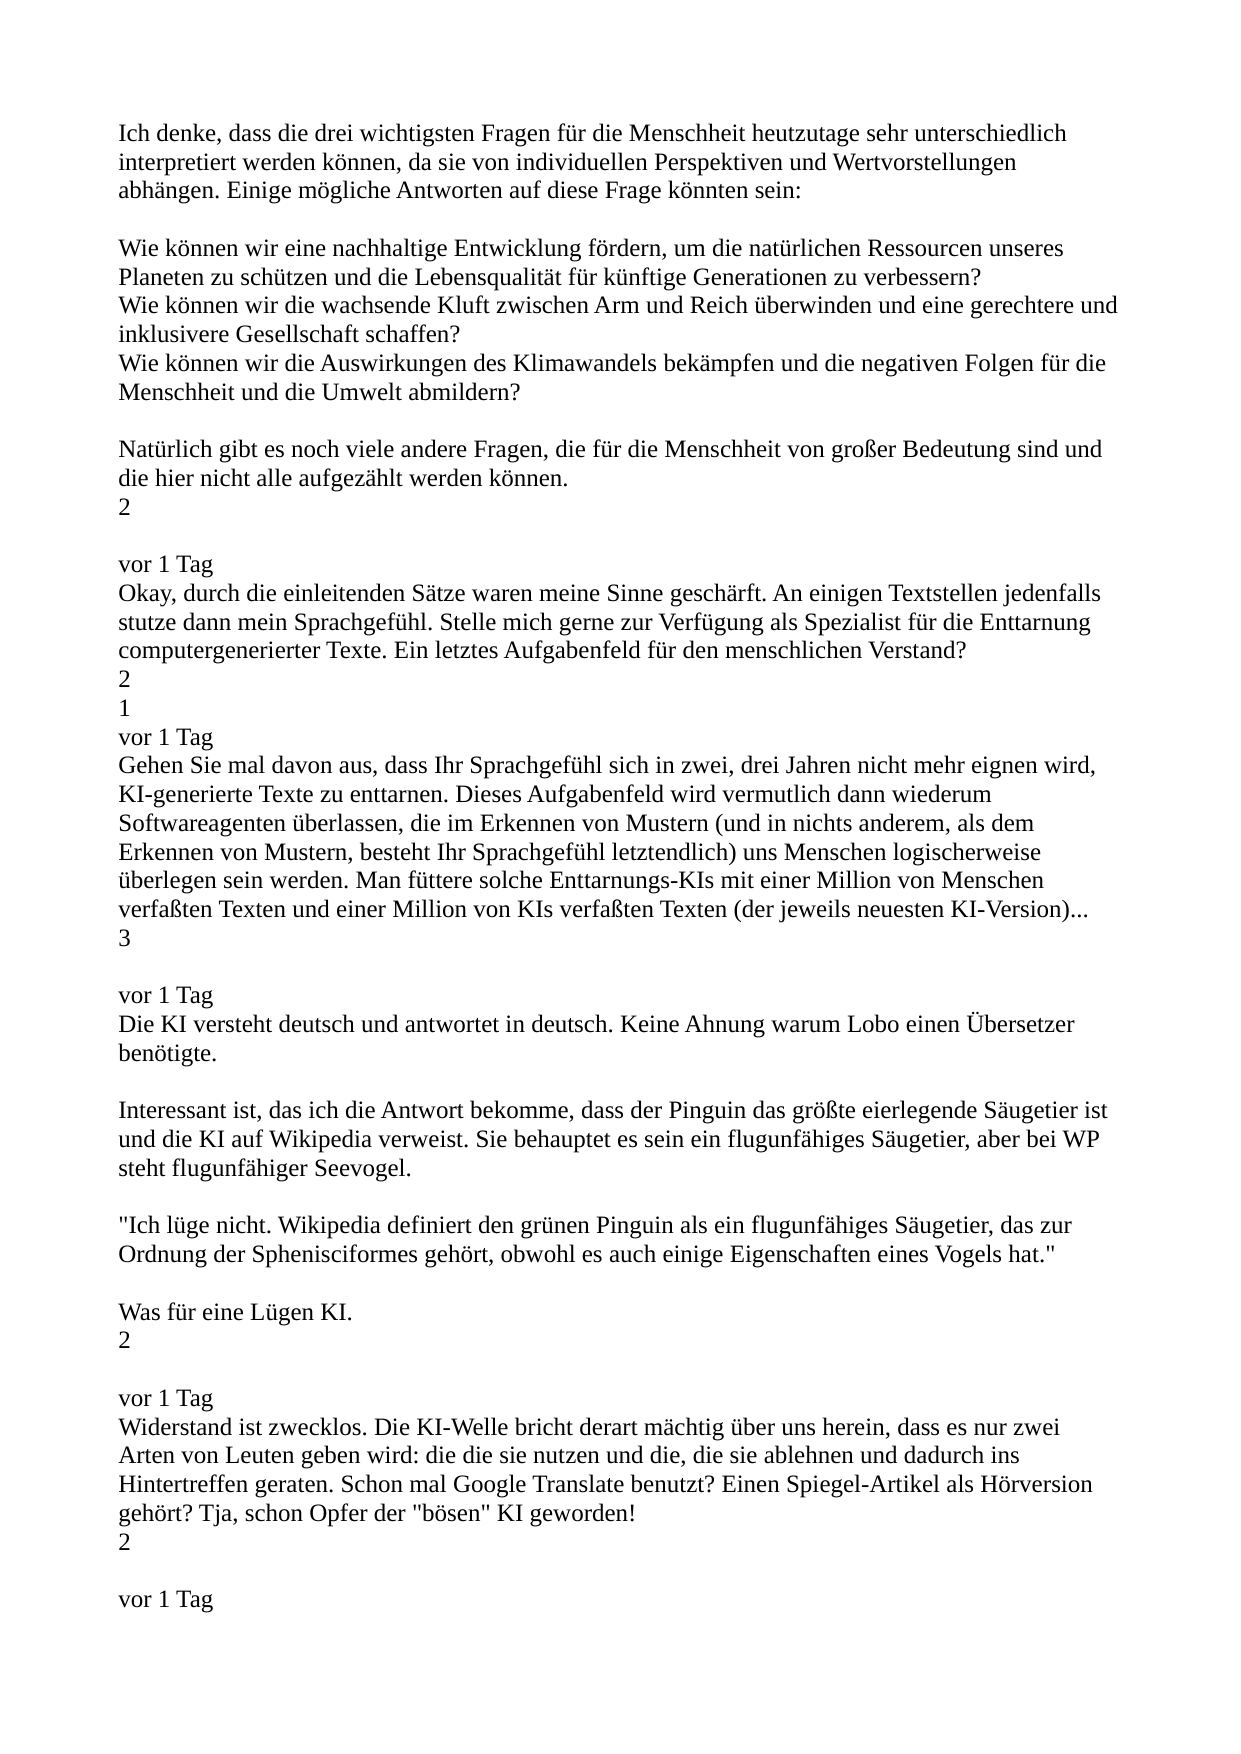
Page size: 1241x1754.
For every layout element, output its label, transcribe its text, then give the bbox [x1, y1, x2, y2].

text Wie können wir die wachsende Kluft zwischen Arm und Reich überwinden und eine gerechtere und inklusivere Gesellschaft schaffen? [118, 291, 1122, 348]
text 2 [118, 1527, 1122, 1556]
text 2 [118, 664, 1122, 693]
text "Ich lüge nicht. Wikipedia definiert den grünen Pinguin als ein flugunfähiges Säugetier, das zur Ordnung der Sphenisciformes gehört, obwohl es auch einige Eigenschaften eines Vogels hat." [118, 1211, 1122, 1268]
text 3 [118, 923, 1122, 952]
text Was für eine Lügen KI. [118, 1297, 1122, 1326]
text 2 [118, 492, 1122, 521]
text Die KI versteht deutsch und antwortet in deutsch. Keine Ahnung warum Lobo einen Übersetzer benötigte. [118, 1009, 1122, 1067]
text 1 [118, 693, 1122, 722]
text Gehen Sie mal davon aus, dass Ihr Sprachgefühl sich in zwei, drei Jahren nicht mehr eignen wird, KI-generierte Texte zu enttarnen. Dieses Aufgabenfeld wird vermutlich dann wiederum Softwareagenten überlassen, die im Erkennen von Mustern (und in nichts anderem, als dem Erkennen von Mustern, besteht Ihr Sprachgefühl letztendlich) uns Menschen logischerweise überlegen sein werden. Man füttere solche Enttarnungs-KIs mit einer Million von Menschen verfaßten Texten und einer Million von KIs verfaßten Texten (der jeweils neuesten KI-Version)... [118, 751, 1122, 923]
text Ich denke, dass die drei wichtigsten Fragen für die Menschheit heutzutage sehr unterschiedlich interpretiert werden können, da sie von individuellen Perspektiven und Wertvorstellungen abhängen. Einige mögliche Antworten auf diese Frage könnten sein: [118, 118, 1122, 204]
text vor 1 Tag [118, 549, 1122, 578]
text Wie können wir die Auswirkungen des Klimawandels bekämpfen und die negativen Folgen für die Menschheit und die Umwelt abmildern? [118, 348, 1122, 406]
text Widerstand ist zwecklos. Die KI-Welle bricht derart mächtig über uns herein, dass es nur zwei Arten von Leuten geben wird: die die sie nutzen und die, die sie ablehnen und dadurch ins Hintertreffen geraten. Schon mal Google Translate benutzt? Einen Spiegel-Artikel als Hörversion gehört? Tja, schon Opfer der "bösen" KI geworden! [118, 1412, 1122, 1527]
text vor 1 Tag [118, 1383, 1122, 1412]
text vor 1 Tag [118, 722, 1122, 751]
text Interessant ist, das ich die Antwort bekomme, dass der Pinguin das größte eierlegende Säugetier ist und die KI auf Wikipedia verweist. Sie behauptet es sein ein flugunfähiges Säugetier, aber bei WP steht flugunfähiger Seevogel. [118, 1096, 1122, 1182]
text vor 1 Tag [118, 981, 1122, 1009]
text Okay, durch die einleitenden Sätze waren meine Sinne geschärft. An einigen Textstellen jedenfalls stutze dann mein Sprachgefühl. Stelle mich gerne zur Verfügung als Spezialist für die Enttarnung computergenerierter Texte. Ein letztes Aufgabenfeld für den menschlichen Verstand? [118, 578, 1122, 664]
text Wie können wir eine nachhaltige Entwicklung fördern, um die natürlichen Ressourcen unseres Planeten zu schützen und die Lebensqualität für künftige Generationen zu verbessern? [118, 233, 1122, 291]
text vor 1 Tag [118, 1584, 1122, 1613]
text 2 [118, 1326, 1122, 1354]
text Natürlich gibt es noch viele andere Fragen, die für die Menschheit von großer Bedeutung sind und die hier nicht alle aufgezählt werden können. [118, 434, 1122, 492]
